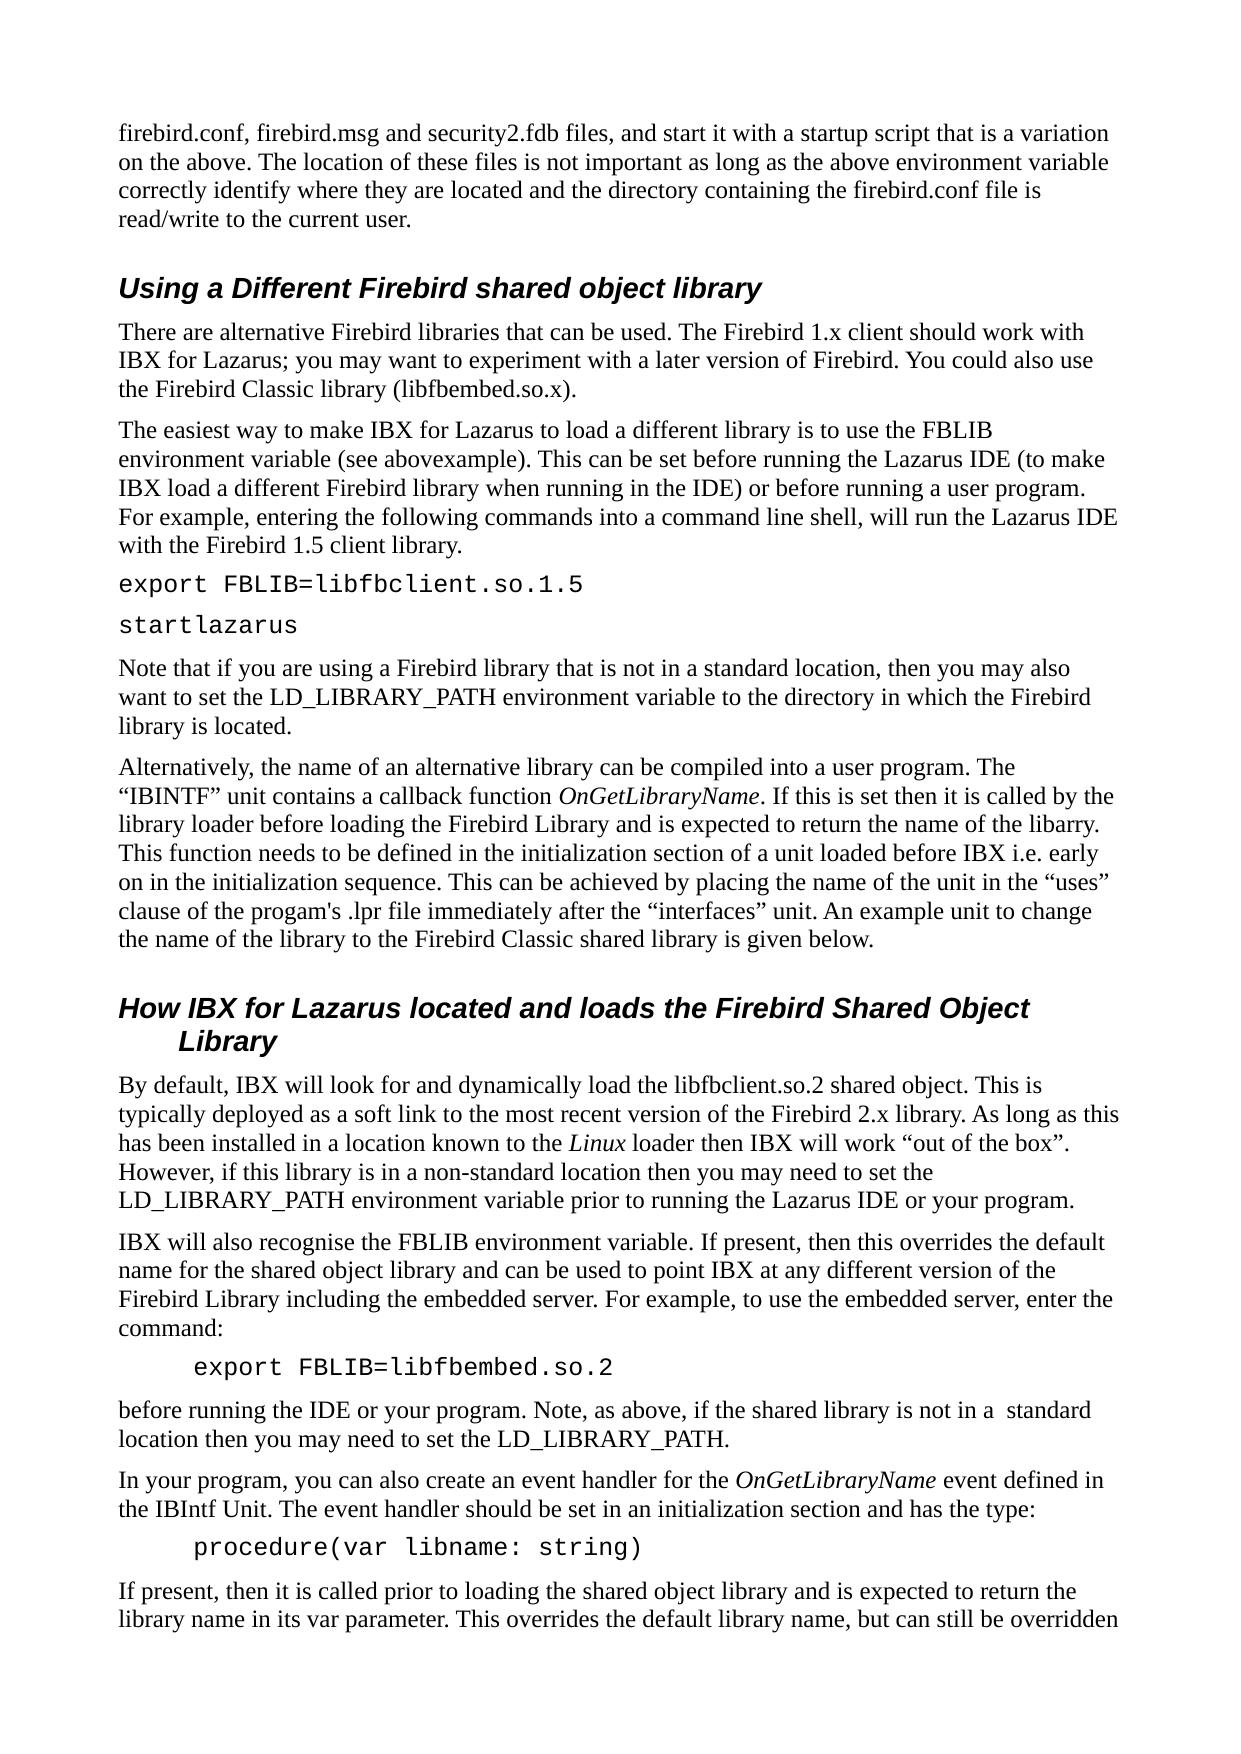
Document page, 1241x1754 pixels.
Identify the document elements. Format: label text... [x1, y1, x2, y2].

text There are alternative Firebird libraries that can be used. The Firebird 1.x client should work with IBX for Lazarus; you may want to experiment with a later version of Firebird. You could also use the Firebird Classic library (libfbembed.so.x). [118, 317, 1122, 403]
text In your program, you can also create an event handler for the OnGetLibraryName event defined in the IBIntf Unit. The event handler should be set in an initialization section and has the type: [118, 1465, 1122, 1522]
text If present, then it is called prior to loading the shared object library and is expected to return the library name in its var parameter. This overrides the default library name, but can still be overridden [118, 1576, 1122, 1633]
text The easiest way to make IBX for Lazarus to load a different library is to use the FBLIB environment variable (see abovexample). This can be set before running the Lazarus IDE (to make IBX load a different Firebird library when running in the IDE) or before running a user program. For example, entering the following commands into a command line shell, will run the Lazarus IDE with the Firebird 1.5 client library. [118, 415, 1122, 559]
text before running the IDE or your program. Note, as above, if the shared library is not in a standard location then you may need to set the LD_LIBRARY_PATH. [118, 1395, 1122, 1452]
text procedure(var libname: string) [193, 1535, 1122, 1563]
subtitle How IBX for Lazarus located and loads the Firebird Shared Object Library [118, 991, 1122, 1058]
text export FBLIB=libfbclient.so.1.5 [118, 572, 1122, 600]
subtitle Using a Different Firebird shared object library [118, 271, 1122, 304]
text By default, IBX will look for and dynamically load the libfbclient.so.2 shared object. This is typically deployed as a soft link to the most recent version of the Firebird 2.x library. As long as this has been installed in a location known to the Linux loader then IBX will work “out of the box”. However, if this library is in a non-standard location then you may need to set the LD_LIBRARY_PATH environment variable prior to running the Lazarus IDE or your program. [118, 1070, 1122, 1214]
text export FBLIB=libfbembed.so.2 [193, 1354, 1122, 1382]
text firebird.conf, firebird.msg and security2.fdb files, and start it with a startup script that is a variation on the above. The location of these files is not important as long as the above environment variable correctly identify where they are located and the directory containing the firebird.conf file is read/write to the current user. [118, 118, 1122, 233]
text startlazarus [118, 612, 1122, 641]
text IBX will also recognise the FBLIB environment variable. If present, then this overrides the default name for the shared object library and can be used to point IBX at any different version of the Firebird Library including the embedded server. For example, to use the embedded server, enter the command: [118, 1227, 1122, 1342]
text Note that if you are using a Firebird library that is not in a standard location, then you may also want to set the LD_LIBRARY_PATH environment variable to the directory in which the Firebird library is located. [118, 653, 1122, 739]
text Alternatively, the name of an alternative library can be compiled into a user program. The “IBINTF” unit contains a callback function OnGetLibraryName. If this is set then it is called by the library loader before loading the Firebird Library and is expected to return the name of the libarry. This function needs to be defined in the initialization section of a unit loaded before IBX i.e. early on in the initialization sequence. This can be achieved by placing the name of the unit in the “uses” clause of the progam's .lpr file immediately after the “interfaces” unit. An example unit to change the name of the library to the Firebird Classic shared library is given below. [118, 752, 1122, 953]
